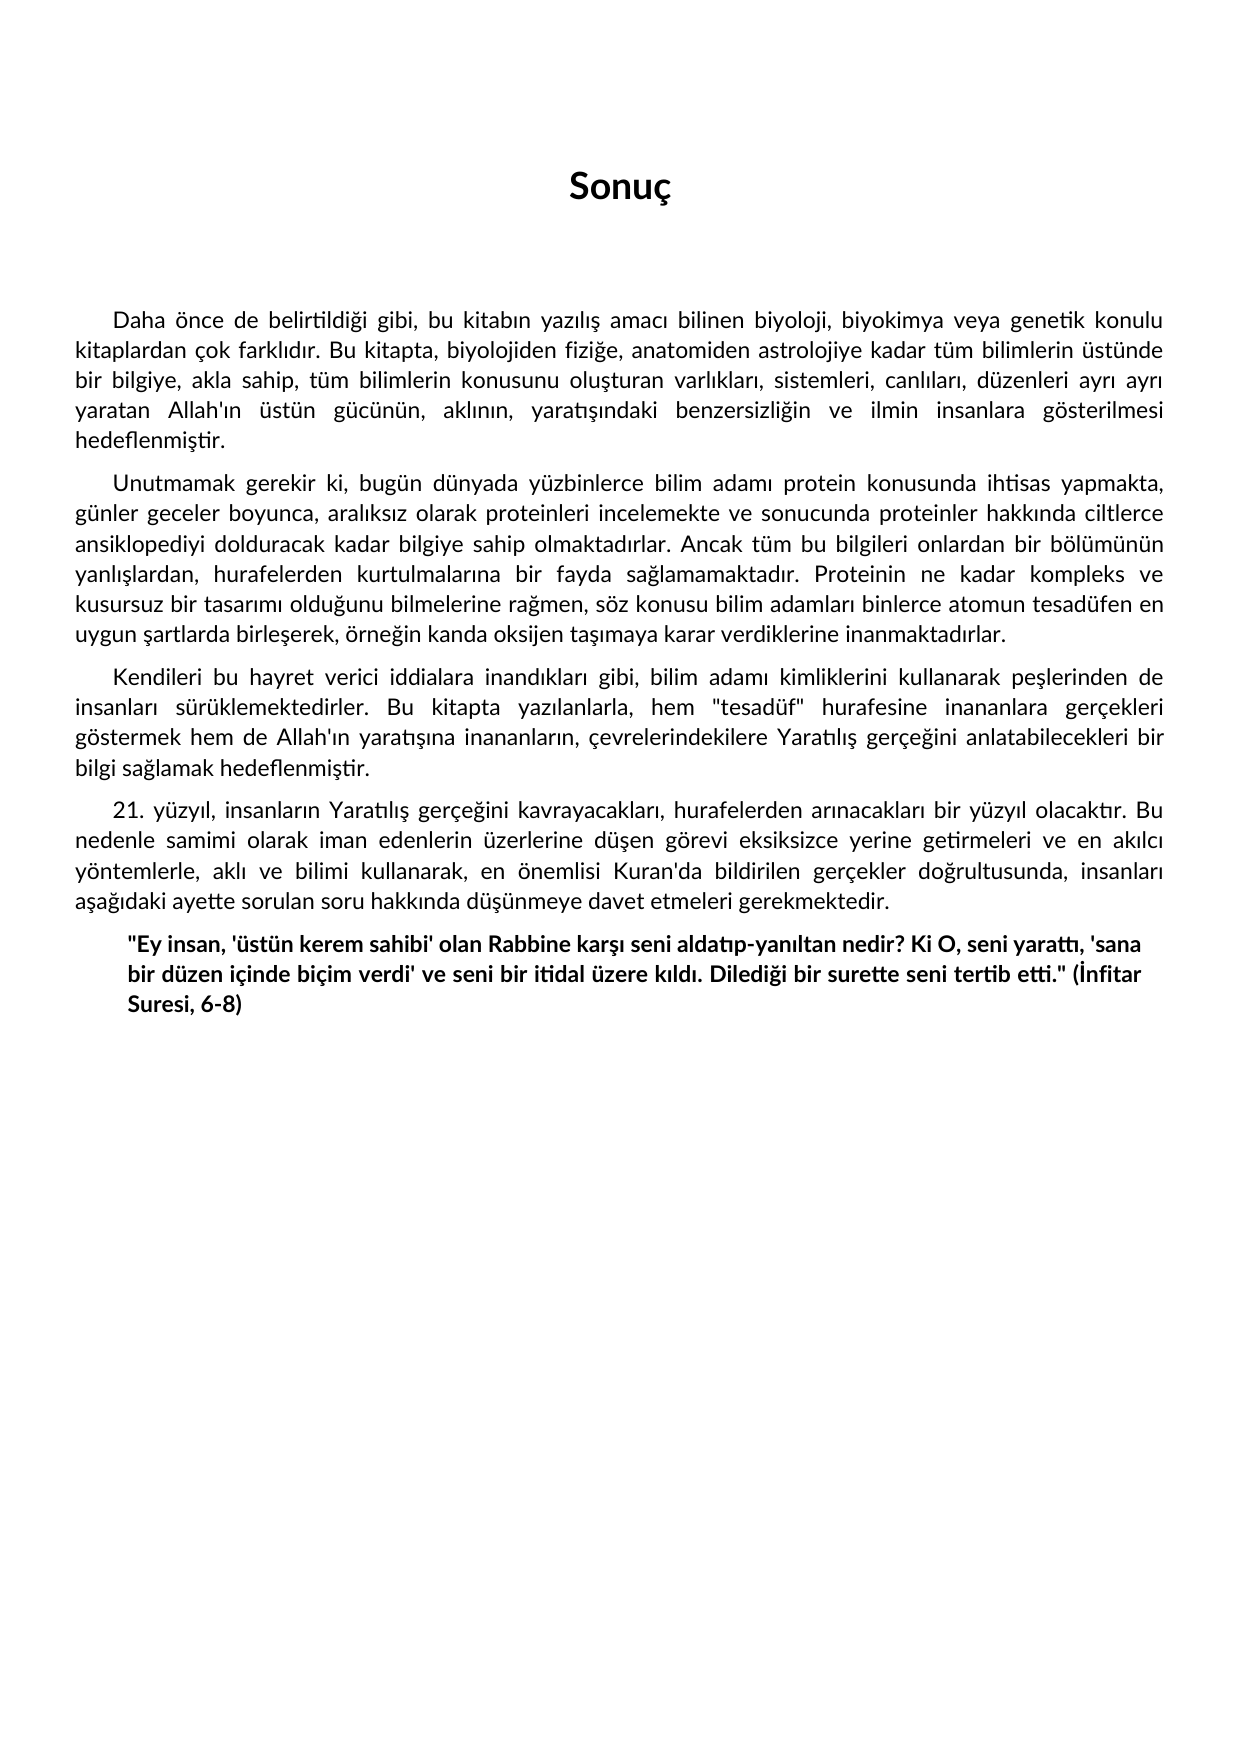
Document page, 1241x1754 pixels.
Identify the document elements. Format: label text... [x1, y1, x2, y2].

text "Ey insan, 'üstün kerem sahibi' olan Rabbine karşı seni aldatıp-yanıltan nedir? Ki O, seni yarattı, 'sana bir düzen içinde biçim verdi' ve seni bir itidal üzere kıldı. Dilediği bir surette seni tertib etti." (İnfitar Suresi, 6-8) [127, 929, 1143, 1017]
text Daha önce de belirtildiği gibi, bu kitabın yazılış amacı bilinen biyoloji, biyokimya veya genetik konulu kitaplardan çok farklıdır. Bu kitapta, biyolojiden fiziğe, anatomiden astrolojiye kadar tüm bilimlerin üstünde bir bilgiye, akla sahip, tüm bilimlerin konusunu oluşturan varlıkları, sistemleri, canlıları, düzenleri ayrı ayrı yaratan Allah'ın üstün gücünün, aklının, yaratışındaki benzersizliğin ve ilmin insanlara gösterilmesi hedeflenmiştir. [75, 305, 1165, 454]
subtitle Sonuç [75, 162, 1165, 207]
text Kendileri bu hayret verici iddialara inandıkları gibi, bilim adamı kimliklerini kullanarak peşlerinden de insanları sürüklemektedirler. Bu kitapta yazılanlarla, hem "tesadüf" hurafesine inananlara gerçekleri göstermek hem de Allah'ın yaratışına inananların, çevrelerindekilere Yaratılış gerçeğini anlatabilecekleri bir bilgi sağlamak hedeflenmiştir. [75, 663, 1165, 781]
text 21. yüzyıl, insanların Yaratılış gerçeğini kavrayacakları, hurafelerden arınacakları bir yüzyıl olacaktır. Bu nedenle samimi olarak iman edenlerin üzerlerine düşen görevi eksiksizce yerine getirmeleri ve en akılcı yöntemlerle, aklı ve bilimi kullanarak, en önemlisi Kuran'da bildirilen gerçekler doğrultusunda, insanları aşağıdaki ayette sorulan soru hakkında düşünmeye davet etmeleri gerekmektedir. [75, 796, 1165, 914]
text Unutmamak gerekir ki, bugün dünyada yüzbinlerce bilim adamı protein konusunda ihtisas yapmakta, günler geceler boyunca, aralıksız olarak proteinleri incelemekte ve sonucunda proteinler hakkında ciltlerce ansiklopediyi dolduracak kadar bilgiye sahip olmaktadırlar. Ancak tüm bu bilgileri onlardan bir bölümünün yanlışlardan, hurafelerden kurtulmalarına bir fayda sağlamamaktadır. Proteinin ne kadar kompleks ve kusursuz bir tasarımı olduğunu bilmelerine rağmen, söz konusu bilim adamları binlerce atomun tesadüfen en uygun şartlarda birleşerek, örneğin kanda oksijen taşımaya karar verdiklerine inanmaktadırlar. [75, 469, 1165, 647]
